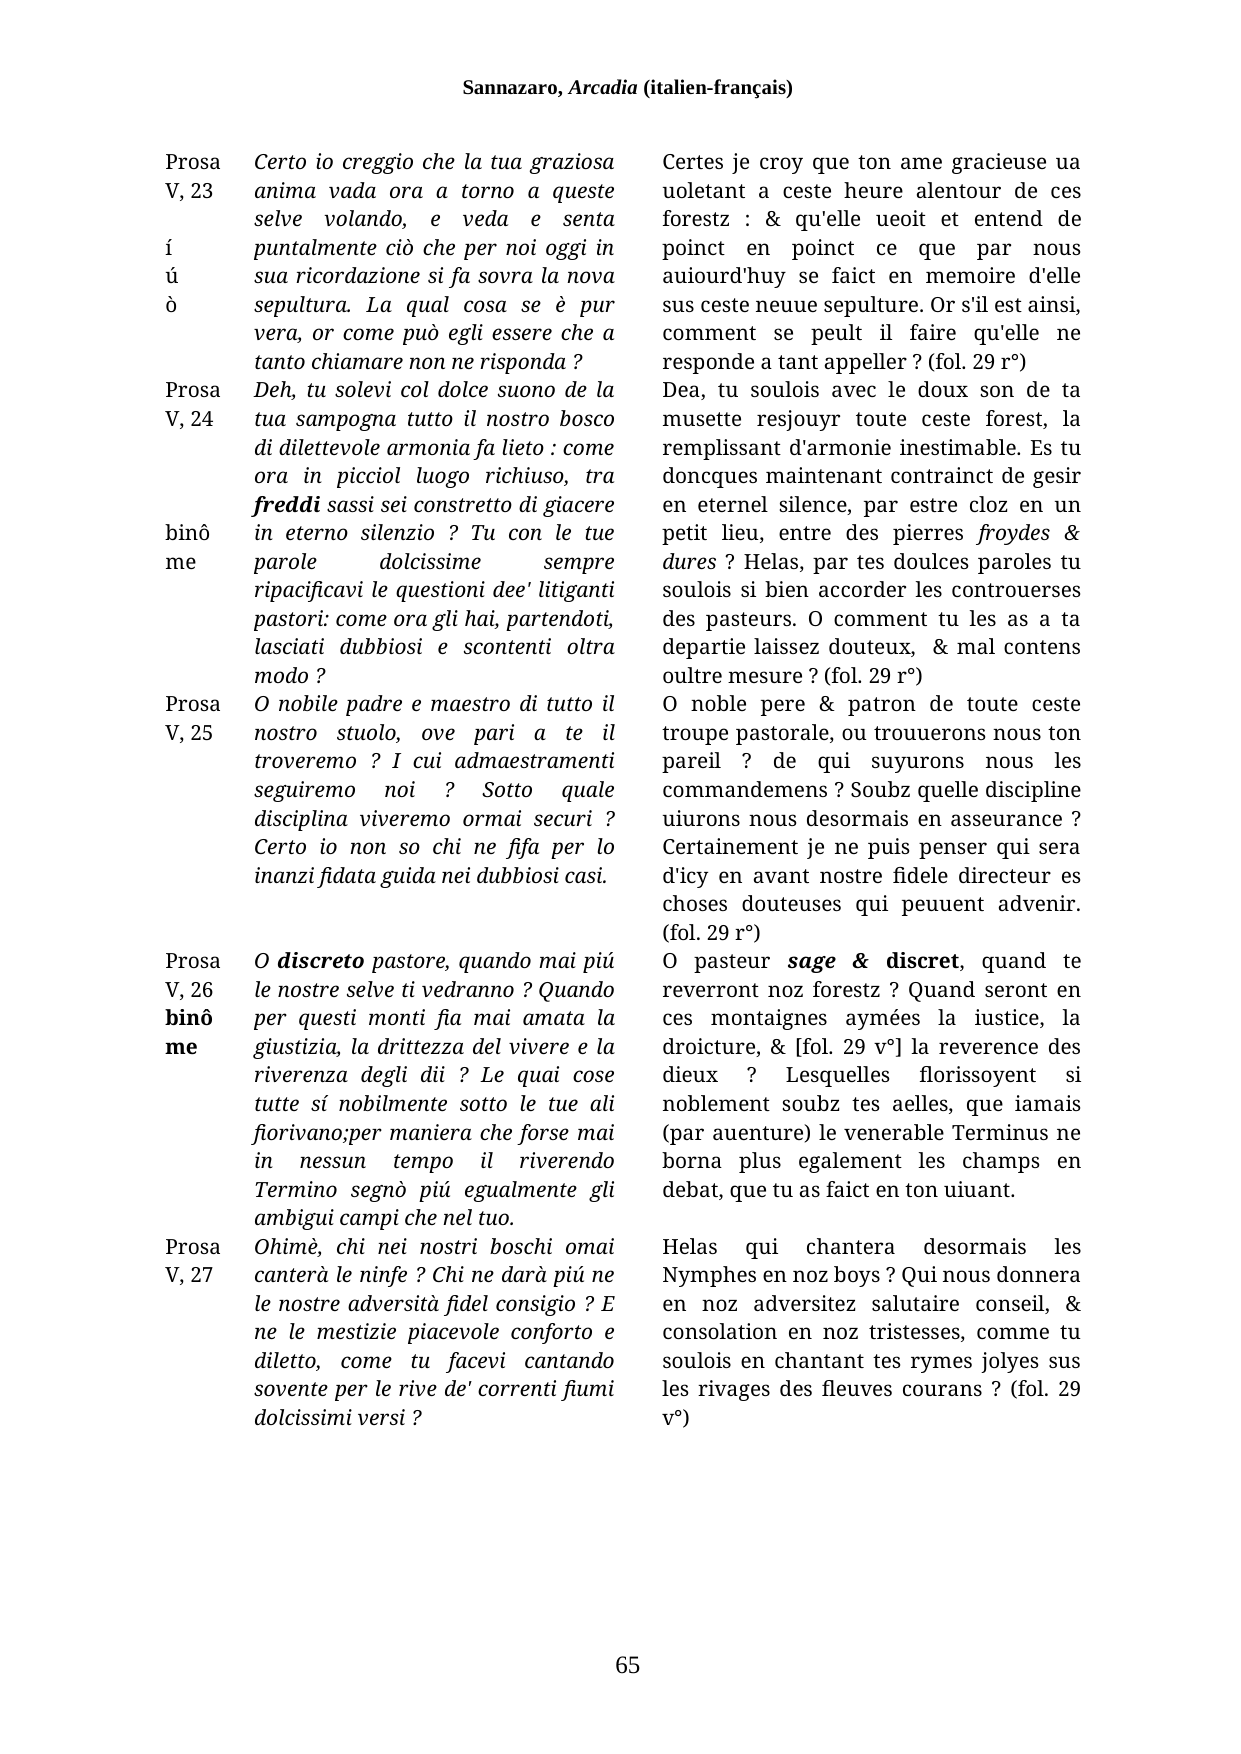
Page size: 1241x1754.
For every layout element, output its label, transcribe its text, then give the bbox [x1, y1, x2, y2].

table_cell O pasteur sage & discret, quand te reverront noz forestz ? Quand seront en ces montaignes aymées la iustice, la droicture, & [fol. 29 v°] la reverence des dieux ? Lesquelles florissoyent si noblement soubz tes aelles, que iamais (par auenture) le venerable Terminus ne borna plus egalement les champs en debat, que tu as faict en ton uiuant. [640, 946, 1104, 1232]
table_cell Certes je croy que ton ame gracieuse ua uoletant a ceste heure alentour de ces forestz : & qu'elle ueoit et entend de poinct en poinct ce que par nous auiourd'huy se faict en memoire d'elle sus ceste neuue sepulture. Or s'il est ainsi, comment se peult il faire qu'elle ne responde a tant appeller ? (fol. 29 r°) [640, 147, 1104, 375]
table_cell O noble pere & patron de toute ceste troupe pastorale, ou trouuerons nous ton pareil ? de qui suyurons nous les commandemens ? Soubz quelle discipline uiurons nous desormais en asseurance ? Certainement je ne puis penser qui sera d'icy en avant nostre fidele directeur es choses douteuses qui peuuent advenir. (fol. 29 r°) [640, 689, 1104, 946]
table_cell Prosa V, 23 í ú ò [158, 147, 232, 375]
table_cell Prosa V, 25 [158, 689, 232, 946]
table_cell Dea, tu soulois avec le doux son de ta musette resjouyr toute ceste forest, la remplissant d'armonie inestimable. Es tu doncques maintenant contrainct de gesir en eternel silence, par estre cloz en un petit lieu, entre des pierres froydes & dures ? Helas, par tes doulces paroles tu soulois si bien accorder les controuerses des pasteurs. O comment tu les as a ta departie laissez douteux, & mal contens oultre mesure ? (fol. 29 r°) [640, 375, 1104, 689]
table_cell Prosa V, 24 binôme [158, 375, 232, 689]
table_cell O discreto pastore, quando mai piú le nostre selve ti vedranno ? Quando per questi monti fia mai amata la giustizia, la drittezza del vivere e la riverenza degli dii ? Le quai cose tutte sí nobilmente sotto le tue ali fiorivano;per maniera che forse mai in nessun tempo il riverendo Termino segnò piú egualmente gli ambigui campi che nel tuo. [232, 946, 640, 1232]
table_cell O nobile padre e maestro di tutto il nostro stuolo, ove pari a te il troveremo ? I cui admaestramenti seguiremo noi ? Sotto quale disciplina viveremo ormai securi ? Certo io non so chi ne fifa per lo inanzi fidata guida nei dubbiosi casi. [232, 689, 640, 946]
table_cell Helas qui chantera desormais les Nymphes en noz boys ? Qui nous donnera en noz adversitez salutaire conseil, & consolation en noz tristesses, comme tu soulois en chantant tes rymes jolyes sus les rivages des fleuves courans ? (fol. 29 v°) [640, 1232, 1104, 1431]
table_cell Deh, tu solevi col dolce suono de la tua sampogna tutto il nostro bosco di dilettevole armonia fa lieto : come ora in picciol luogo richiuso, tra freddi sassi sei constretto di giacere in eterno silenzio ? Tu con le tue parole dolcissime sempre ripacificavi le questioni dee' litiganti pastori: come ora gli hai, partendoti, lasciati dubbiosi e scontenti oltra modo ? [232, 375, 640, 689]
table_cell Prosa V, 27 [158, 1232, 232, 1431]
table_cell Certo io creggio che la tua graziosa anima vada ora a torno a queste selve volando, e veda e senta puntalmente ciò che per noi oggi in sua ricordazione si fa sovra la nova sepultura. La qual cosa se è pur vera, or come può egli essere che a tanto chiamare non ne risponda ? [232, 147, 640, 375]
table_cell Ohimè, chi nei nostri boschi omai canterà le ninfe ? Chi ne darà piú ne le nostre adversità fidel consigio ? E ne le mestizie piacevole conforto e diletto, come tu facevi cantando sovente per le rive de' correnti fiumi dolcissimi versi ? [232, 1232, 640, 1431]
table_cell Prosa V, 26 binôme [158, 946, 232, 1232]
